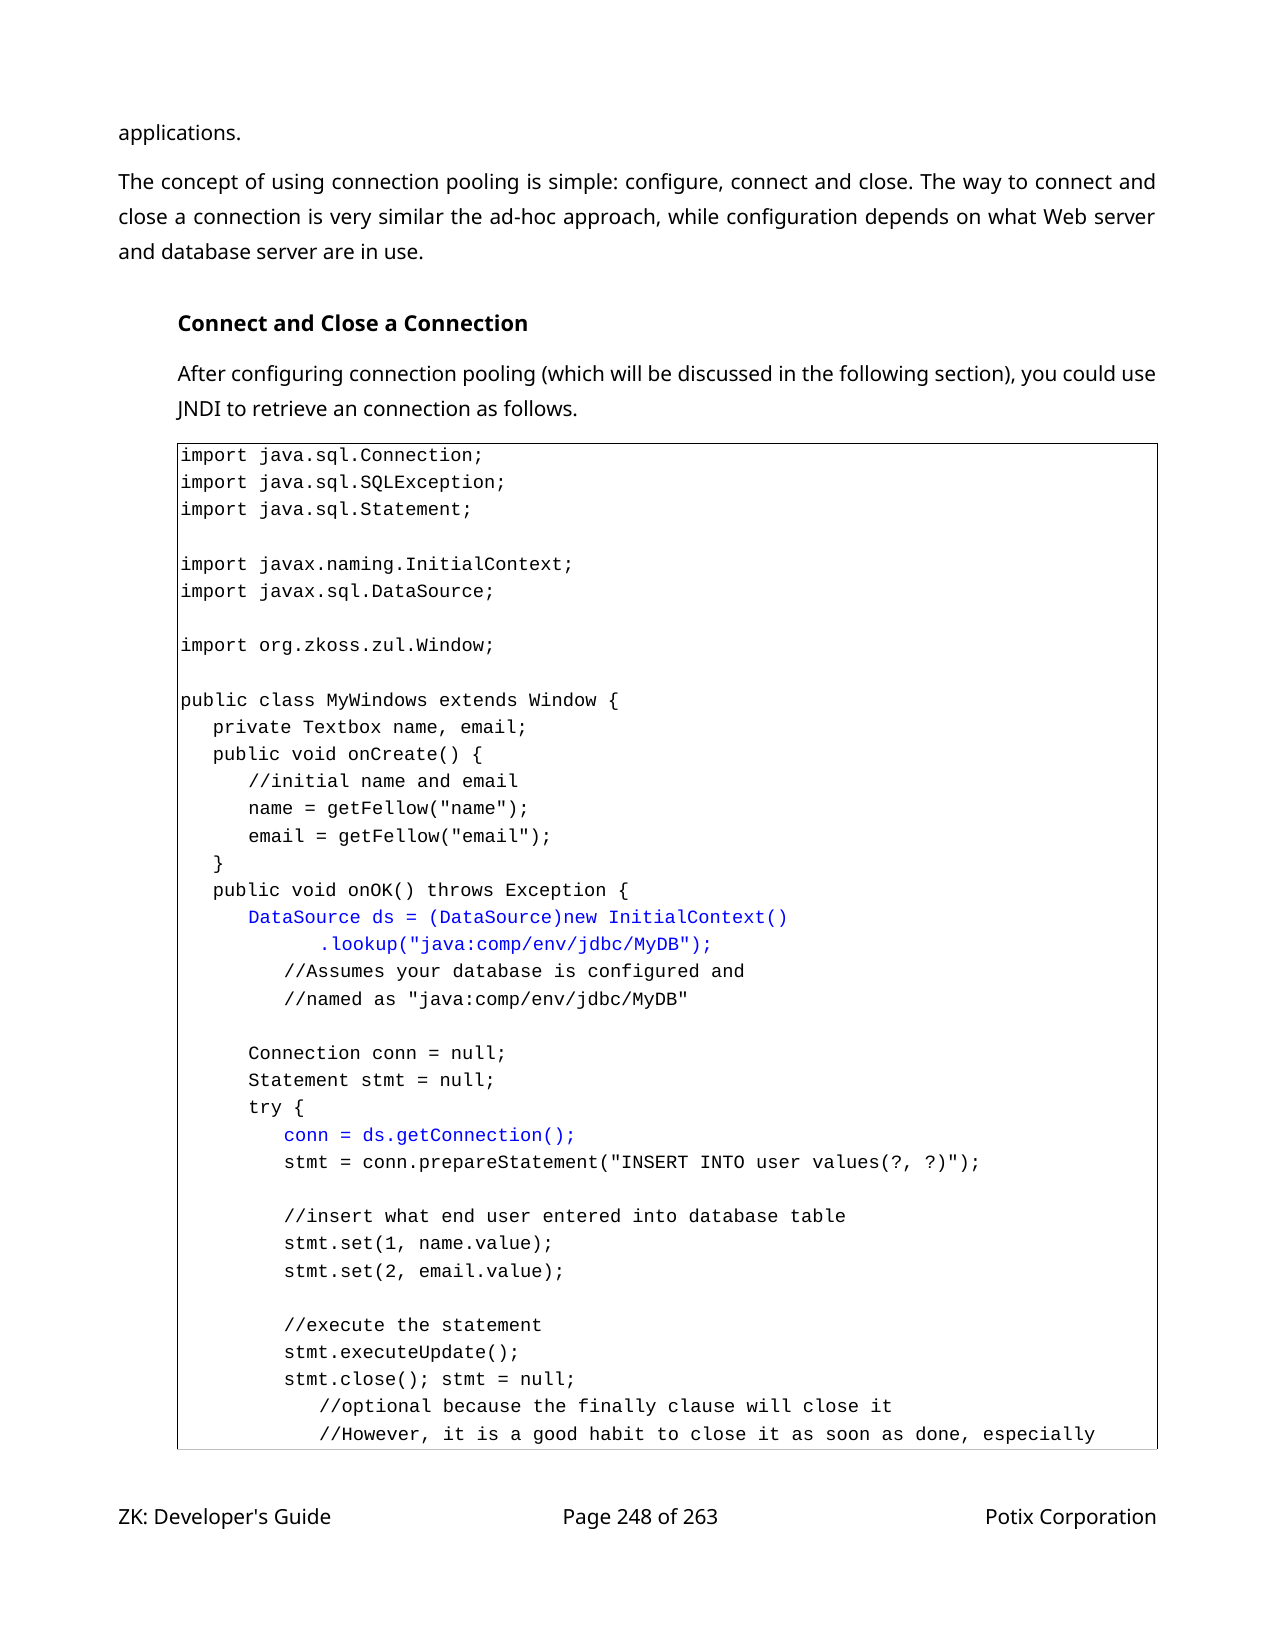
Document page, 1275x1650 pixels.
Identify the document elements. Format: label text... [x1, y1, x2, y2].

text stmt = conn.prepareStatement("INSERT INTO user values(?, ?)"); [178, 1150, 1157, 1174]
text stmt.set(2, email.value); [178, 1258, 1157, 1283]
text After configuring connection pooling (which will be discussed in the following section), you could use JNDI to retrieve an connection as follows. [177, 359, 1157, 422]
text //named as "java:comp/env/jdbc/MyDB" [178, 987, 1157, 1011]
text name = getFellow("name"); [178, 796, 1157, 821]
text import org.zkoss.zul.Window; [178, 633, 1157, 657]
text public class MyWindows extends Window { [178, 687, 1157, 712]
text stmt.set(1, name.value); [178, 1231, 1157, 1256]
text email = getFellow("email"); [178, 823, 1157, 848]
text try { [178, 1095, 1157, 1119]
text import javax.naming.InitialContext; [178, 552, 1157, 576]
text import java.sql.Connection; [178, 444, 1157, 467]
text DataSource ds = (DataSource)new InitialContext() [178, 905, 1157, 929]
text } [178, 851, 1157, 875]
text Statement stmt = null; [178, 1068, 1157, 1092]
text import javax.sql.DataSource; [178, 579, 1157, 603]
text stmt.executeUpdate(); [178, 1340, 1157, 1364]
text public void onCreate() { [178, 742, 1157, 766]
text The concept of using connection pooling is simple: configure, connect and close. The way to connect and close a connection is very similar the ad-hoc approach, while configuration depends on what Web server and database server are in use. [118, 167, 1157, 266]
text //However, it is a good habit to close it as soon as done, especially [178, 1422, 1157, 1449]
text //optional because the finally clause will close it [178, 1394, 1157, 1419]
text import java.sql.SQLException; [178, 470, 1157, 494]
text stmt.close(); stmt = null; [178, 1367, 1157, 1391]
text import java.sql.Statement; [178, 497, 1157, 521]
text conn = ds.getConnection(); [178, 1122, 1157, 1147]
text public void onOK() throws Exception { [178, 878, 1157, 902]
text Connection conn = null; [178, 1041, 1157, 1065]
text //execute the statement [178, 1313, 1157, 1337]
text //insert what end user entered into database table [178, 1204, 1157, 1228]
subtitle Connect and Close a Connection [177, 308, 1157, 338]
text //Assumes your database is configured and [178, 959, 1157, 984]
text applications. [118, 118, 1157, 146]
text .lookup("java:comp/env/jdbc/MyDB"); [178, 932, 1157, 956]
text //initial name and email [178, 769, 1157, 793]
text private Textbox name, email; [178, 715, 1157, 739]
